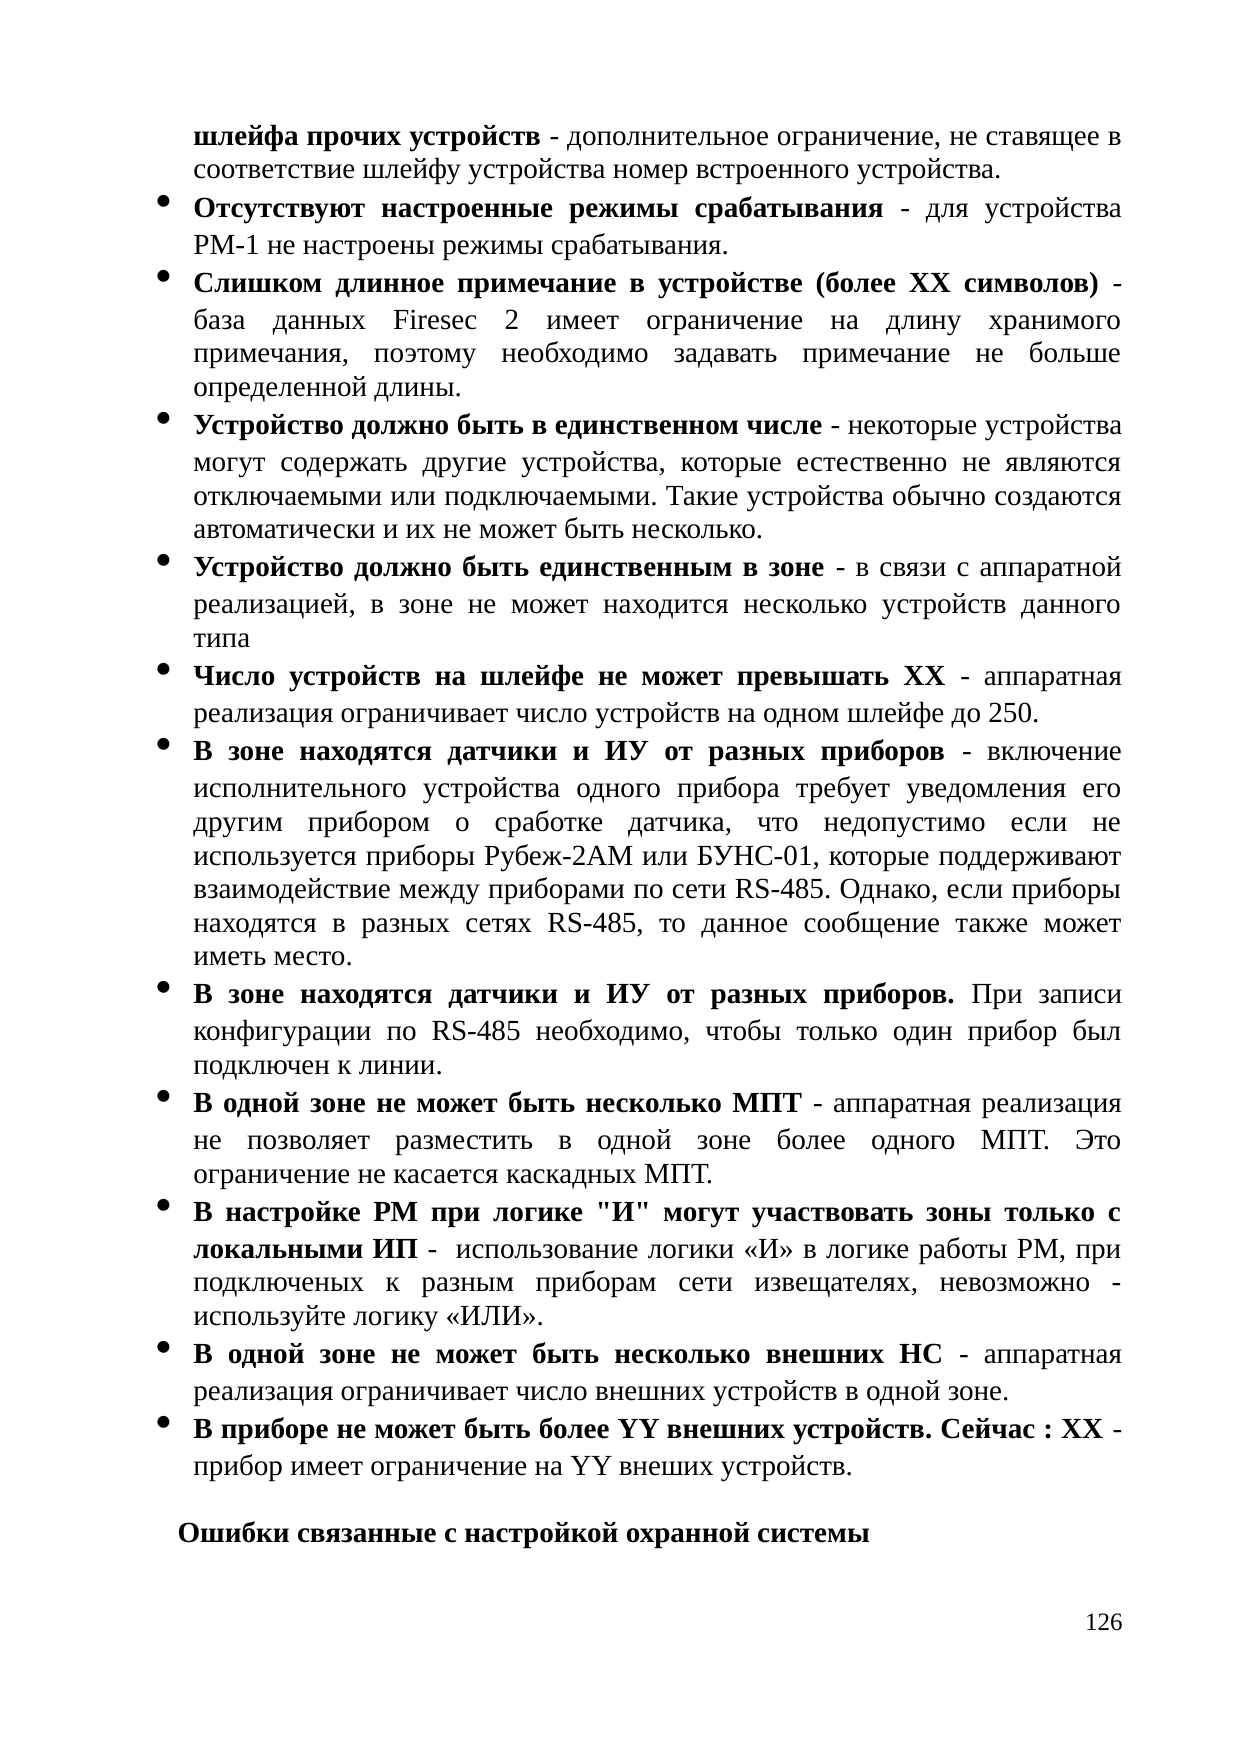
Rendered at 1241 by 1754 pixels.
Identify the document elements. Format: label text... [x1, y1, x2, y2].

list В зоне находятся датчики и ИУ от разных приборов. При записи конфигурации по RS-485 необходимо, чтобы только один прибор был подключен к линии. [156, 972, 1122, 1081]
list В зоне находятся датчики и ИУ от разных приборов - включение исполнительного устройства одного прибора требует уведомления его другим прибором о сработке датчика, что недопустимо если не используется приборы Рубеж-2АМ или БУНС-01, которые поддерживают взаимодействие между приборами по сети RS-485. Однако, если приборы находятся в разных сетях RS-485, то данное сообщение также может иметь место. [156, 729, 1122, 972]
list В одной зоне не может быть несколько МПТ - аппаратная реализация не позволяет разместить в одной зоне более одного МПТ. Это ограничение не касается каскадных МПТ. [156, 1081, 1122, 1189]
text Ошибки связанные с настройкой охранной системы [118, 1516, 1122, 1549]
list В настройке РМ при логике "И" могут участвовать зоны только с локальными ИП - использование логики «И» в логике работы РМ, при подключеных к разным приборам сети извещателях, невозможно - используйте логику «ИЛИ». [156, 1189, 1122, 1332]
list шлейфа прочих устройств - дополнительное ограничение, не ставящее в соответствие шлейфу устройства номер встроенного устройства. [156, 118, 1122, 185]
list В одной зоне не может быть несколько внешних НС - аппаратная реализация ограничивает число внешних устройств в одной зоне. [156, 1332, 1122, 1407]
list Число устройств на шлейфе не может превышать XX - аппаратная реализация ограничивает число устройств на одном шлейфе до 250. [156, 654, 1122, 729]
list Устройство должно быть единственным в зоне - в связи с аппаратной реализацией, в зоне не может находится несколько устройств данного типа [156, 545, 1122, 654]
list Устройство должно быть в единственном числе - некоторые устройства могут содержать другие устройства, которые естественно не являются отключаемыми или подключаемыми. Такие устройства обычно создаются автоматически и их не может быть несколько. [156, 403, 1122, 545]
list Отсутствуют настроенные режимы срабатывания - для устройства РМ-1 не настроены режимы срабатывания. [156, 185, 1122, 260]
list Слишком длинное примечание в устройстве (более XX символов) - база данных Firesec 2 имеет ограничение на длину хранимого примечания, поэтому необходимо задавать примечание не больше определенной длины. [156, 260, 1122, 403]
list В приборе не может быть более YY внешних устройств. Сейчас : XX - прибор имеет ограничение на YY внеших устройств. [156, 1407, 1122, 1482]
